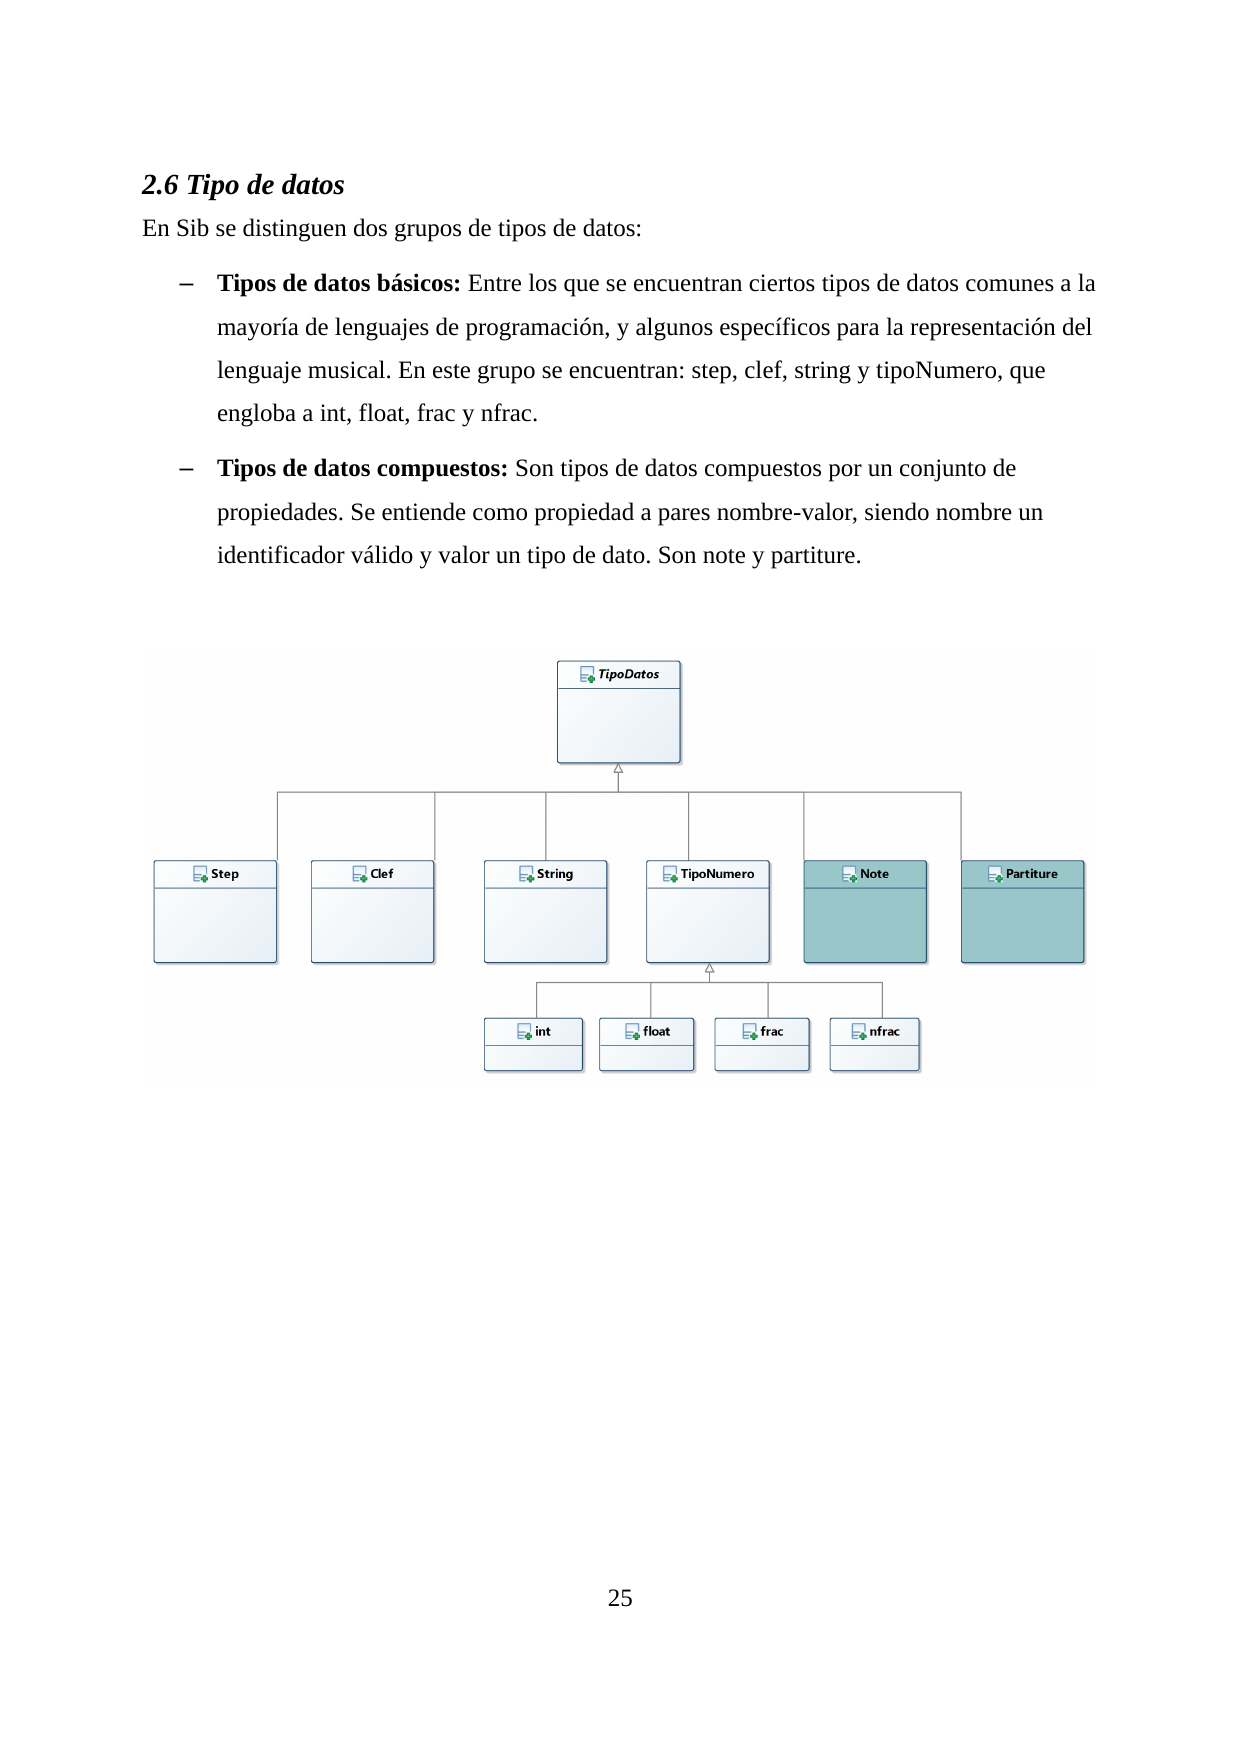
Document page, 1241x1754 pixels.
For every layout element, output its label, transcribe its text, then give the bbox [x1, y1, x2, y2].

subtitle 2.6 Tipo de datos [142, 167, 1098, 200]
list Tipos de datos básicos: Entre los que se encuentran ciertos tipos de datos comunes a la mayoría de lenguajes de programación, y algunos específicos para la representación del lenguaje musical. En este grupo se encuentran: step, clef, string y tipoNumero, que engloba a int, float, frac y nfrac. [179, 268, 1098, 427]
picture [143, 651, 1097, 1084]
list Tipos de datos compuestos: Son tipos de datos compuestos por un conjunto de propiedades. Se entiende como propiedad a pares nombre-valor, siendo nombre un identificador válido y valor un tipo de dato. Son note y partiture. [179, 453, 1098, 568]
text En Sib se distinguen dos grupos de tipos de datos: [142, 213, 1098, 242]
